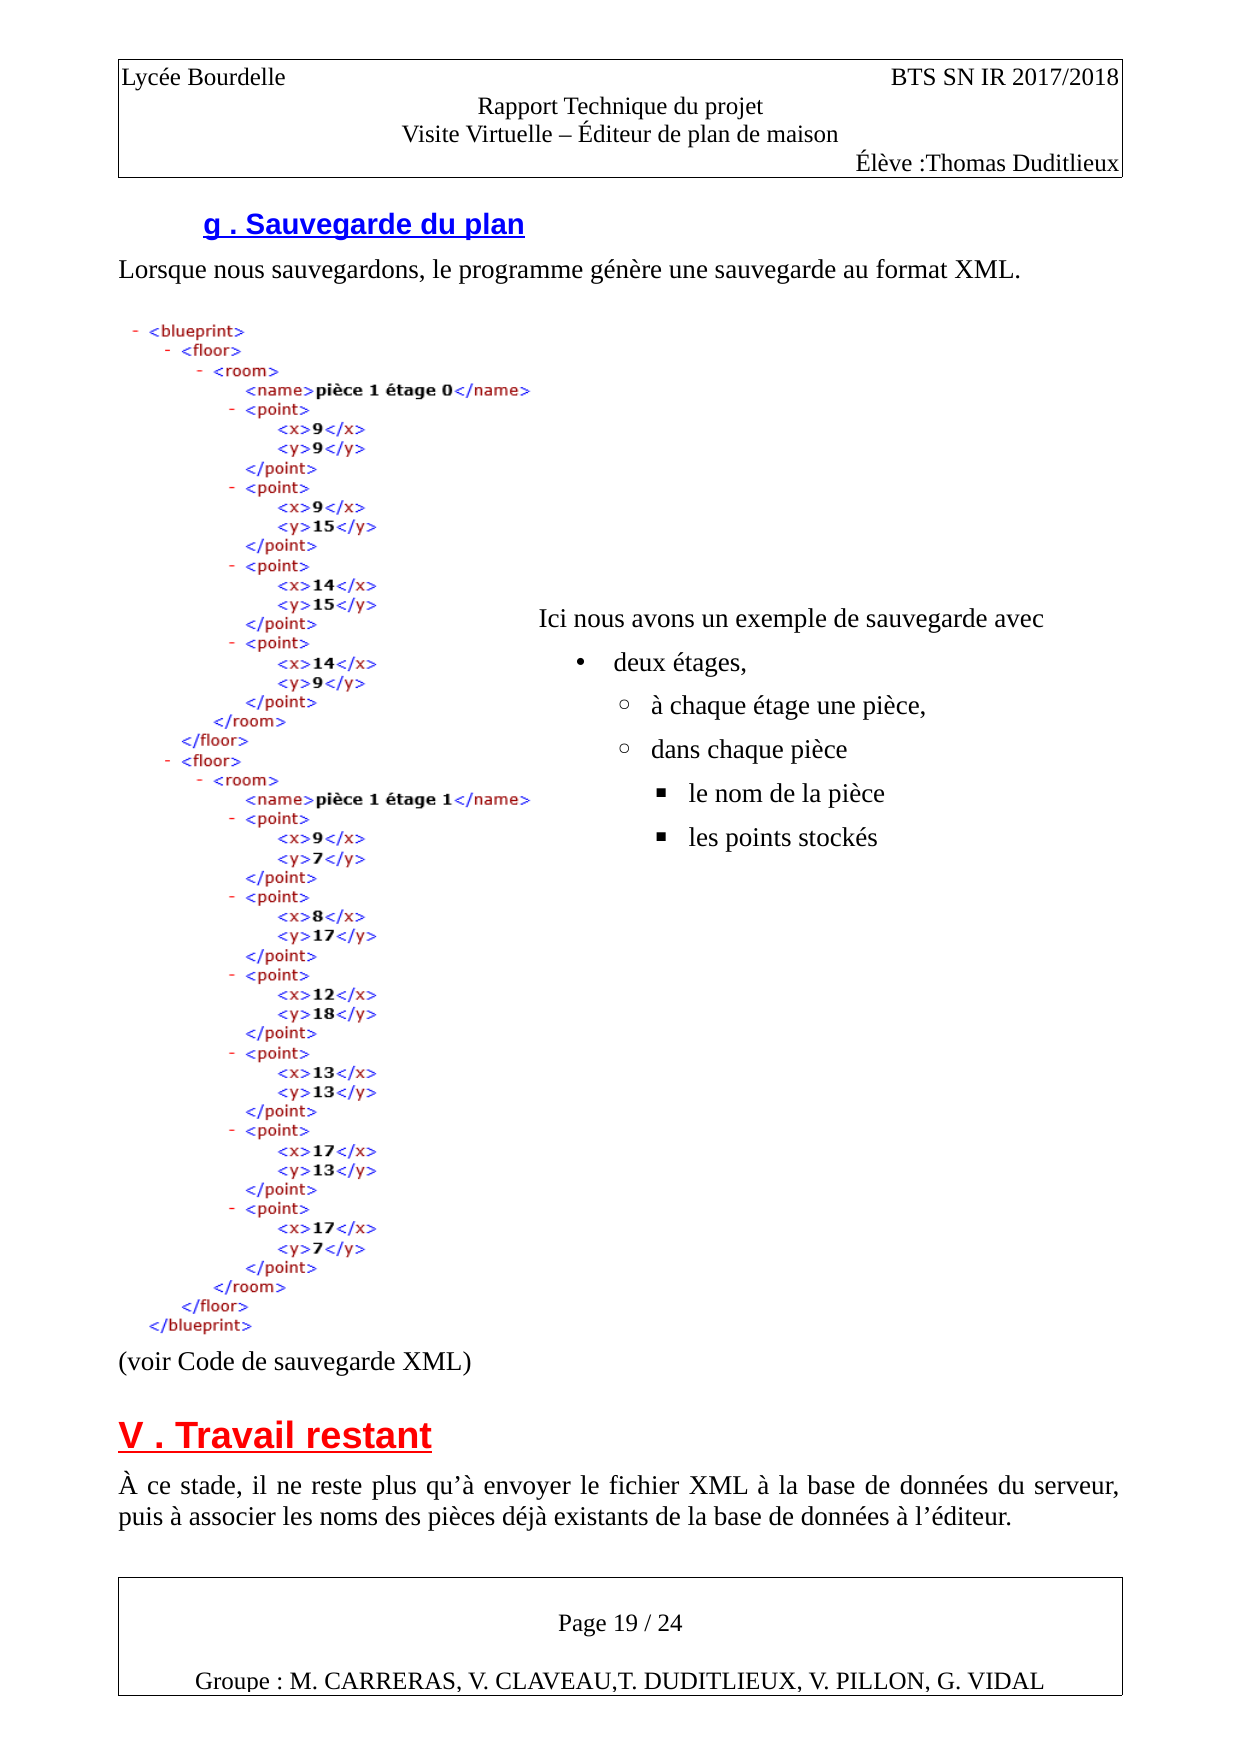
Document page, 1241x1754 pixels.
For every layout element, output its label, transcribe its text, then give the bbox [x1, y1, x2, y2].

text (voir Code de sauvegarde XML) [118, 1344, 1122, 1376]
list le nom de la pièce [539, 777, 1122, 808]
list les points stockés [539, 821, 1122, 852]
text Lorsque nous sauvegardons, le programme génère une sauvegarde au format XML. [118, 253, 1122, 284]
text À ce stade, il ne reste plus qu’à envoyer le fichier XML à la base de données du serveur, puis à associer les noms des pièces déjà existants de la base de données à l’éditeur. [118, 1469, 1122, 1532]
subtitle g . Sauvegarde du plan [203, 207, 1122, 240]
subtitle V . Travail restant [118, 1413, 1122, 1457]
picture [123, 321, 539, 1344]
list deux étages, [539, 646, 1122, 677]
list dans chaque pièce [539, 733, 1122, 764]
text Ici nous avons un exemple de sauvegarde avec [539, 602, 1122, 633]
list à chaque étage une pièce, [539, 689, 1122, 721]
